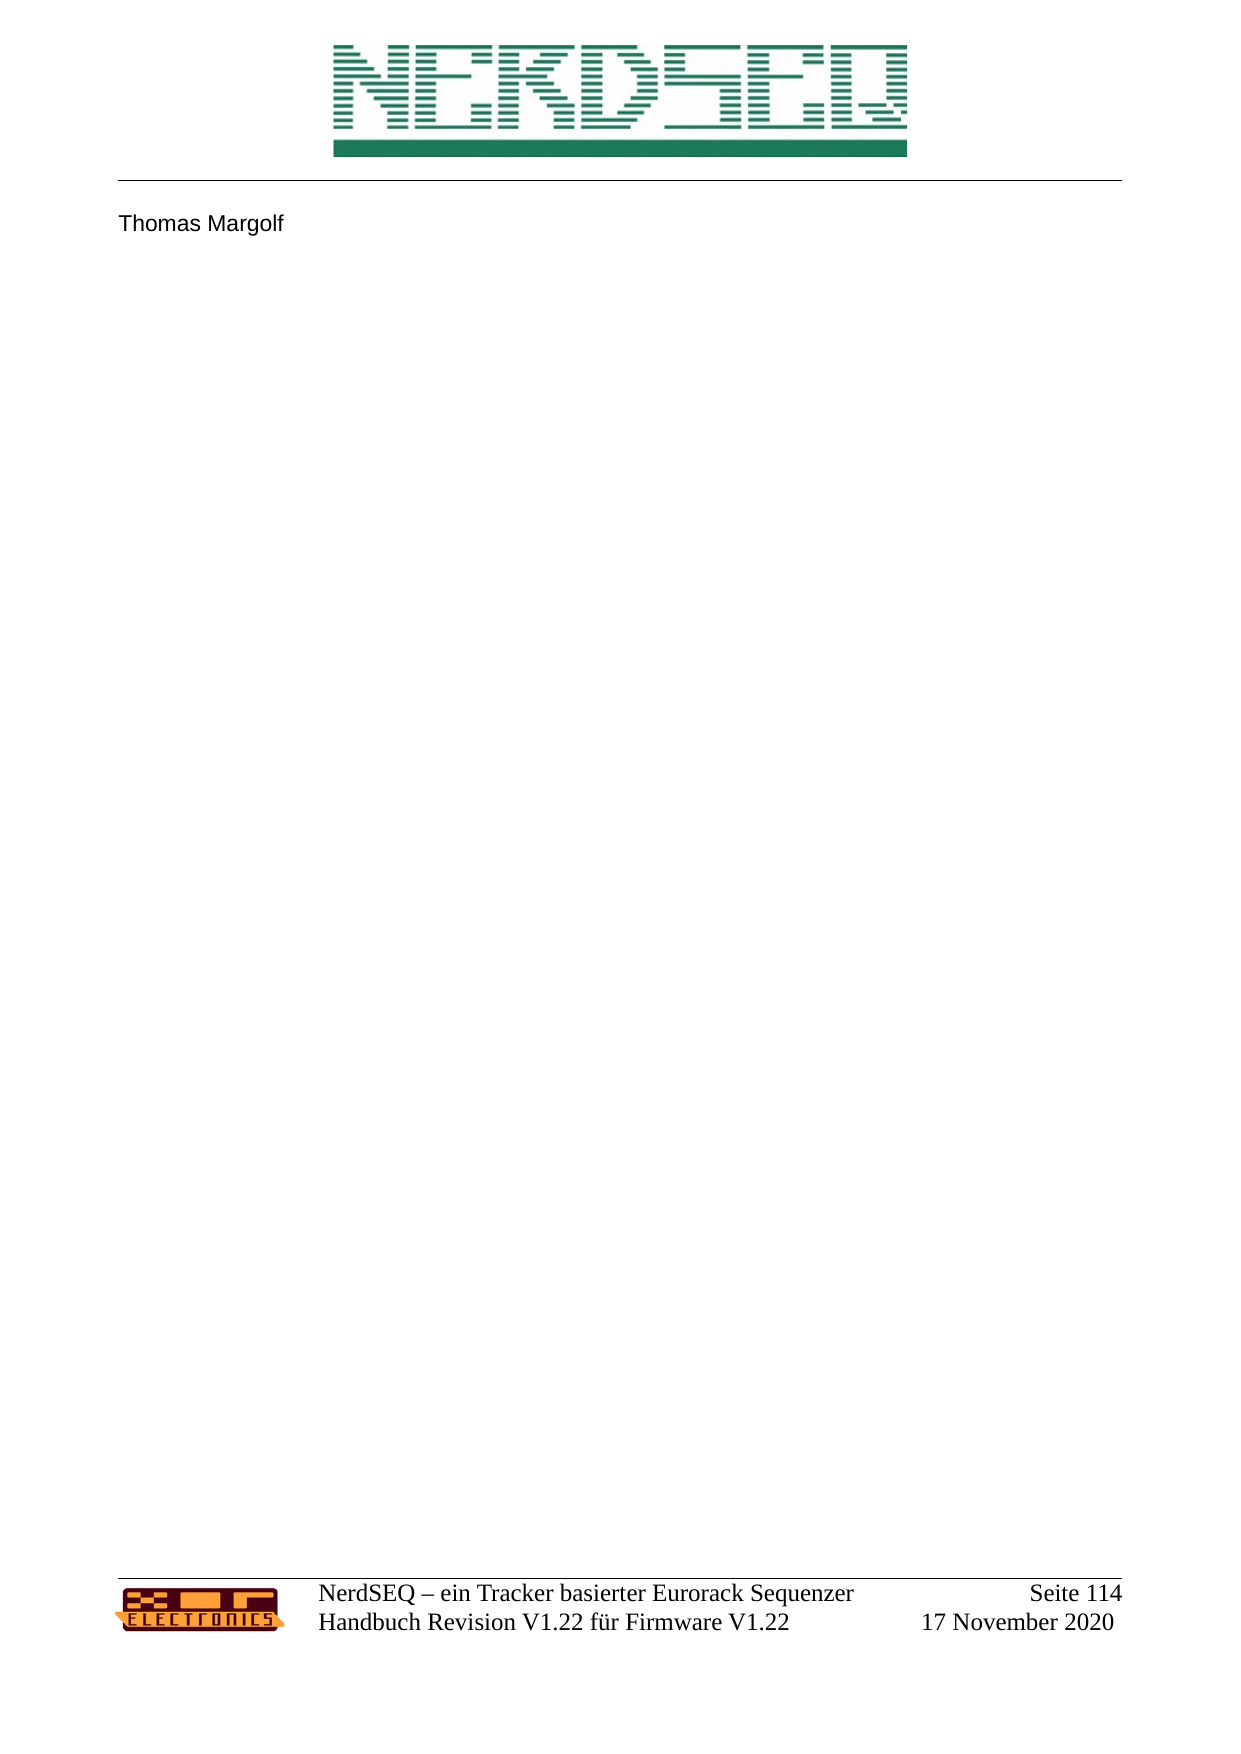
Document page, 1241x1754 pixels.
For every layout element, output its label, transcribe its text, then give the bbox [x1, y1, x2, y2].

picture [115, 1584, 285, 1634]
picture [333, 45, 908, 157]
text Thomas Margolf [118, 209, 1122, 236]
